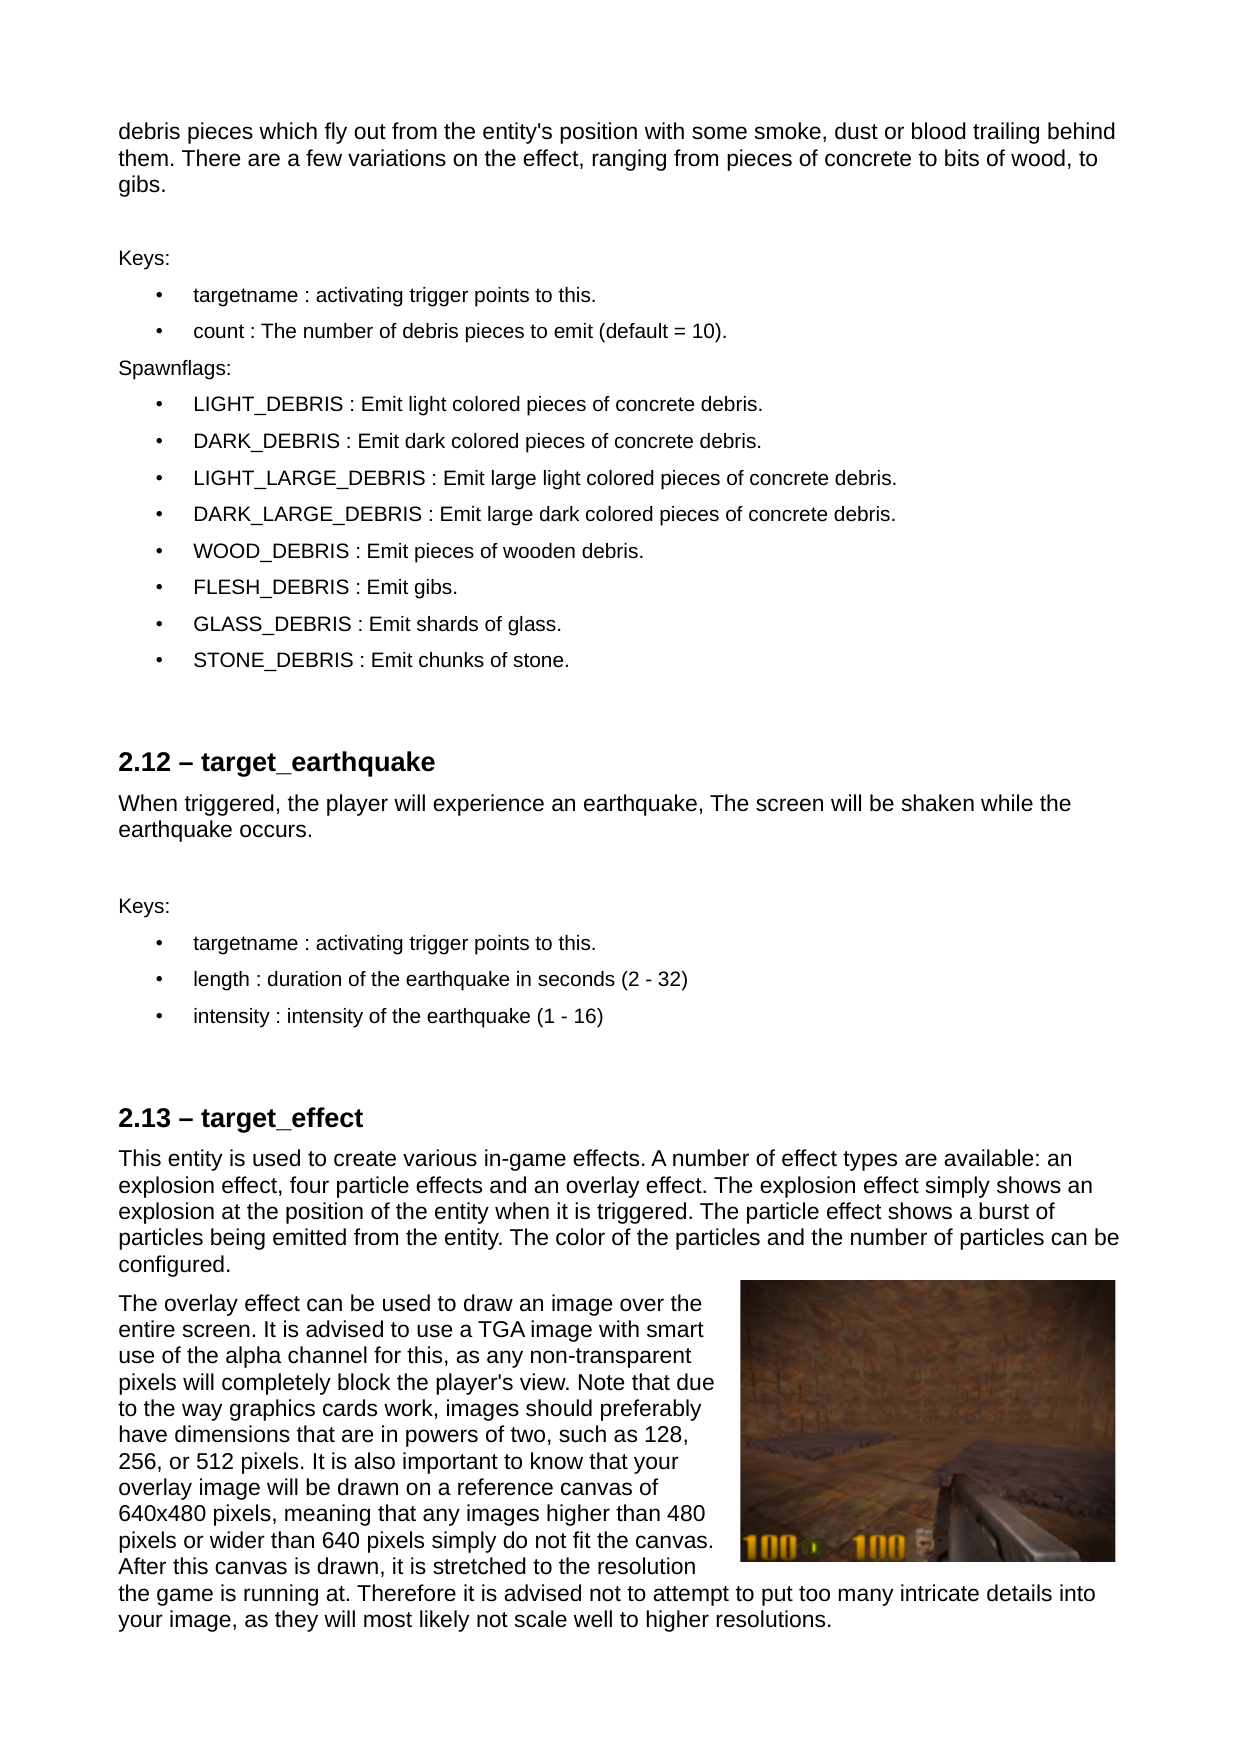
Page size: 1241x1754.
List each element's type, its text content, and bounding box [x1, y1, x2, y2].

text debris pieces which fly out from the entity's position with some smoke, dust or blood trailing behind them. There are a few variations on the effect, ranging from pieces of concrete to bits of wood, to gibs. [118, 118, 1122, 197]
list count : The number of debris pieces to emit (default = 10). [156, 319, 1122, 343]
list intensity : intensity of the earthquake (1 - 16) [156, 1003, 1122, 1028]
list DARK_DEBRIS : Emit dark colored pieces of concrete debris. [156, 429, 1122, 453]
list LIGHT_DEBRIS : Emit light colored pieces of concrete debris. [156, 392, 1122, 416]
list GLASS_DEBRIS : Emit shards of glass. [156, 612, 1122, 636]
text When triggered, the player will experience an earthquake, The screen will be shaken while the earthquake occurs. [118, 790, 1122, 843]
list targetname : activating trigger points to this. [156, 930, 1122, 954]
picture [740, 1280, 1116, 1562]
list FLESH_DEBRIS : Emit gibs. [156, 575, 1122, 599]
list WOOD_DEBRIS : Emit pieces of wooden debris. [156, 538, 1122, 562]
text The overlay effect can be used to draw an image over the entire screen. It is advised to use a TGA image with smart use of the alpha channel for this, as any non-transparent pixels will completely block the player's view. Note that due to the way graphics cards work, images should preferably have dimensions that are in powers of two, such as 128, 256, or 512 pixels. It is also important to know that your overlay image will be drawn on a reference canvas of 640x480 pixels, meaning that any images higher than 480 pixels or wider than 640 pixels simply do not fit the canvas. After this canvas is drawn, it is stretched to the resolution the game is running at. Therefore it is advised not to attempt to put too many intricate details into your image, as they will most likely not scale well to higher resolutions. [118, 1289, 1122, 1632]
list DARK_LARGE_DEBRIS : Emit large dark colored pieces of concrete debris. [156, 502, 1122, 526]
text Keys: [118, 246, 1122, 270]
list length : duration of the earthquake in seconds (2 - 32) [156, 967, 1122, 991]
list targetname : activating trigger points to this. [156, 283, 1122, 307]
subtitle 2.12 – target_earthquake [118, 746, 1122, 777]
text Keys: [118, 894, 1122, 918]
text This entity is used to create various in-game effects. A number of effect types are available: an explosion effect, four particle effects and an overlay effect. The explosion effect simply shows an explosion at the position of the entity when it is triggered. The particle effect shows a burst of particles being emitted from the entity. The color of the particles and the number of particles can be configured. [118, 1145, 1122, 1277]
list STONE_DEBRIS : Emit chunks of stone. [156, 648, 1122, 672]
subtitle 2.13 – target_effect [118, 1102, 1122, 1133]
list LIGHT_LARGE_DEBRIS : Emit large light colored pieces of concrete debris. [156, 465, 1122, 489]
text Spawnflags: [118, 356, 1122, 380]
